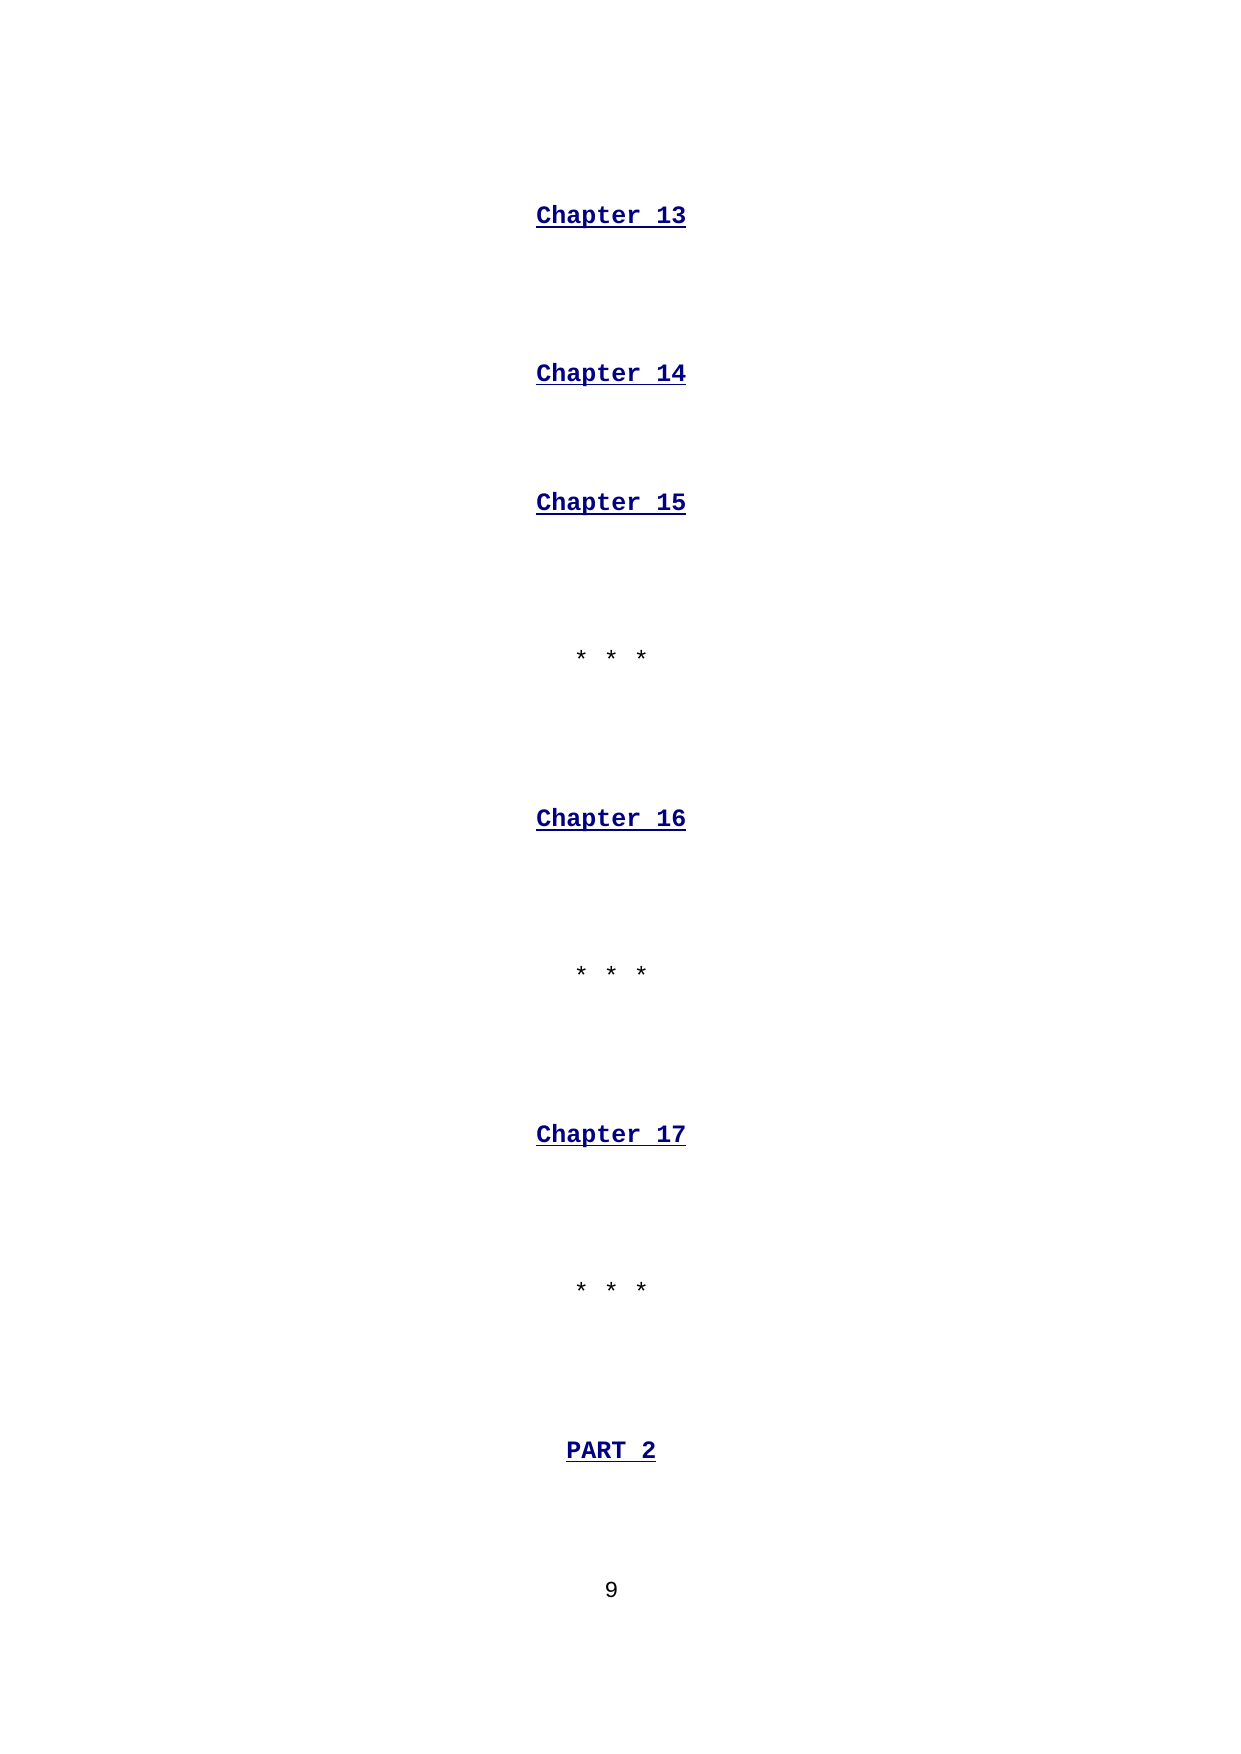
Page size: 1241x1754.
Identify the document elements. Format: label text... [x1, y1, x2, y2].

subtitle Chapter 14 [159, 347, 1063, 390]
subtitle * * * [159, 950, 1063, 993]
subtitle * * * [159, 1266, 1063, 1309]
subtitle Chapter 17 [159, 1108, 1063, 1151]
subtitle Chapter 15 [159, 476, 1063, 519]
subtitle Part 2 [159, 1424, 1063, 1467]
subtitle Chapter 13 [159, 189, 1063, 232]
subtitle * * * [159, 634, 1063, 677]
subtitle Chapter 16 [159, 792, 1063, 835]
